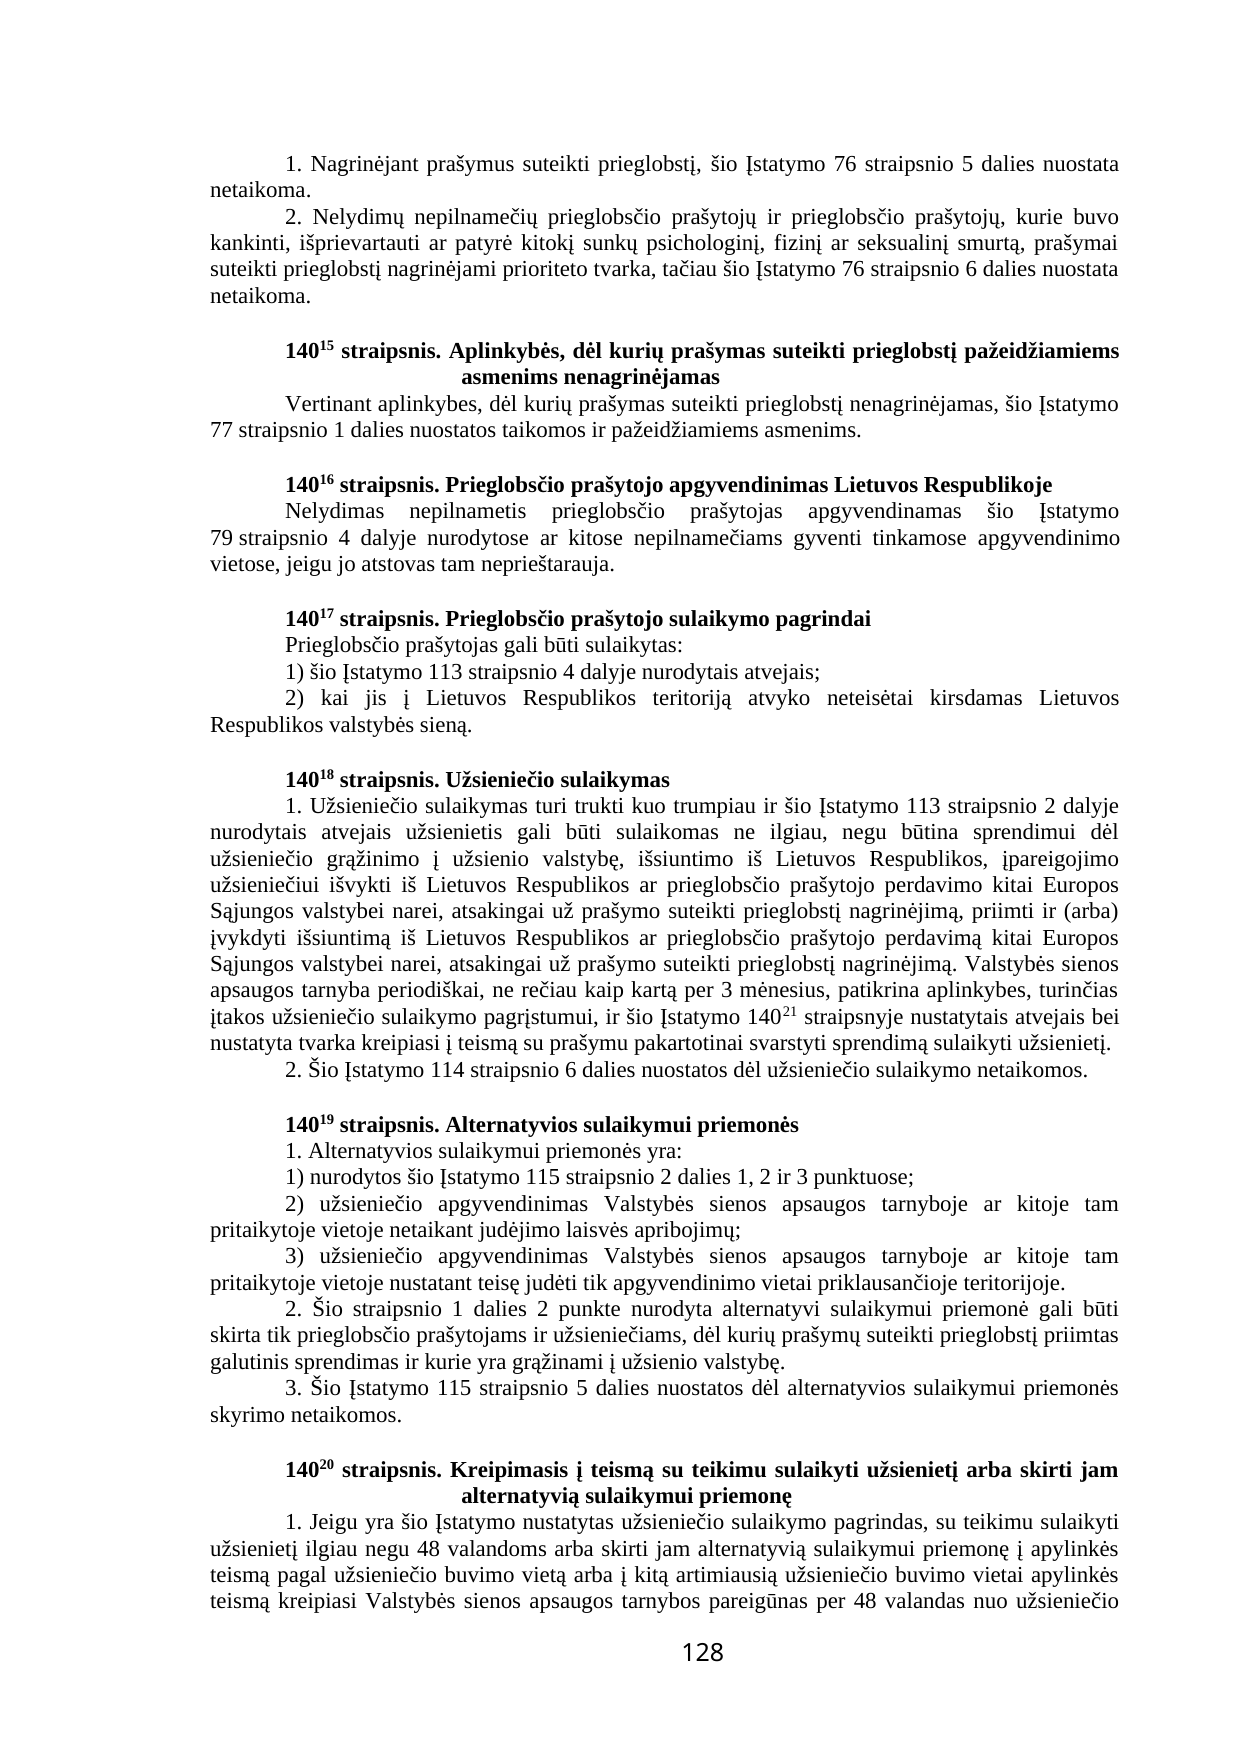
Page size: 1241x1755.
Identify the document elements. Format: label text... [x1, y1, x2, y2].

text 1) nurodytos šio Įstatymo 115 straipsnio 2 dalies 1, 2 ir 3 punktuose; [210, 1163, 1120, 1190]
text 14015 straipsnis. Aplinkybės, dėl kurių prašymas suteikti prieglobstį pažeidžiamiems asmenims nenagrinėjamas [285, 337, 1120, 389]
text 3. Šio Įstatymo 115 straipsnio 5 dalies nuostatos dėl alternatyvios sulaikymui priemonės skyrimo netaikomos. [210, 1374, 1120, 1427]
text 14019 straipsnis. Alternatyvios sulaikymui priemonės [210, 1111, 1120, 1137]
text 14017 straipsnis. Prieglobsčio prašytojo sulaikymo pagrindai [210, 605, 1120, 632]
text Vertinant aplinkybes, dėl kurių prašymas suteikti prieglobstį nenagrinėjamas, šio Įstatymo 77 straipsnio 1 dalies nuostatos taikomos ir pažeidžiamiems asmenims. [210, 389, 1120, 442]
text 1. Alternatyvios sulaikymui priemonės yra: [210, 1137, 1120, 1163]
text Nelydimas nepilnametis prieglobsčio prašytojas apgyvendinamas šio Įstatymo 79 straipsnio 4 dalyje nurodytose ar kitose nepilnamečiams gyventi tinkamose apgyvendinimo vietose, jeigu jo atstovas tam neprieštarauja. [210, 497, 1120, 576]
text 14020 straipsnis. Kreipimasis į teismą su teikimu sulaikyti užsienietį arba skirti jam alternatyvią sulaikymui priemonę [285, 1456, 1120, 1508]
text 2. Šio straipsnio 1 dalies 2 punkte nurodyta alternatyvi sulaikymui priemonė gali būti skirta tik prieglobsčio prašytojams ir užsieniečiams, dėl kurių prašymų suteikti prieglobstį priimtas galutinis sprendimas ir kurie yra grąžinami į užsienio valstybę. [210, 1295, 1120, 1374]
text 14016 straipsnis. Prieglobsčio prašytojo apgyvendinimas Lietuvos Respublikoje [210, 471, 1120, 497]
text 2) užsieniečio apgyvendinimas Valstybės sienos apsaugos tarnyboje ar kitoje tam pritaikytoje vietoje netaikant judėjimo laisvės apribojimų; [210, 1190, 1120, 1242]
text 2) kai jis į Lietuvos Respublikos teritoriją atvyko neteisėtai kirsdamas Lietuvos Respublikos valstybės sieną. [210, 684, 1120, 737]
text 14018 straipsnis. Užsieniečio sulaikymas [210, 766, 1120, 792]
text 2. Nelydimų nepilnamečių prieglobsčio prašytojų ir prieglobsčio prašytojų, kurie buvo kankinti, išprievartauti ar patyrė kitokį sunkų psichologinį, fizinį ar seksualinį smurtą, prašymai suteikti prieglobstį nagrinėjami prioriteto tvarka, tačiau šio Įstatymo 76 straipsnio 6 dalies nuostata netaikoma. [210, 203, 1120, 308]
text 1. Nagrinėjant prašymus suteikti prieglobstį, šio Įstatymo 76 straipsnio 5 dalies nuostata netaikoma. [210, 150, 1120, 203]
text 1. Užsieniečio sulaikymas turi trukti kuo trumpiau ir šio Įstatymo 113 straipsnio 2 dalyje nurodytais atvejais užsienietis gali būti sulaikomas ne ilgiau, negu būtina sprendimui dėl užsieniečio grąžinimo į užsienio valstybę, išsiuntimo iš Lietuvos Respublikos, įpareigojimo užsieniečiui išvykti iš Lietuvos Respublikos ar prieglobsčio prašytojo perdavimo kitai Europos Sąjungos valstybei narei, atsakingai už prašymo suteikti prieglobstį nagrinėjimą, priimti ir (arba) įvykdyti išsiuntimą iš Lietuvos Respublikos ar prieglobsčio prašytojo perdavimą kitai Europos Sąjungos valstybei narei, atsakingai už prašymo suteikti prieglobstį nagrinėjimą. Valstybės sienos apsaugos tarnyba periodiškai, ne rečiau kaip kartą per 3 mėnesius, patikrina aplinkybes, turinčias įtakos užsieniečio sulaikymo pagrįstumui, ir šio Įstatymo 14021 straipsnyje nustatytais atvejais bei nustatyta tvarka kreipiasi į teismą su prašymu pakartotinai svarstyti sprendimą sulaikyti užsienietį. [210, 792, 1120, 1056]
text Prieglobsčio prašytojas gali būti sulaikytas: [210, 632, 1120, 658]
text 1. Jeigu yra šio Įstatymo nustatytas užsieniečio sulaikymo pagrindas, su teikimu sulaikyti užsienietį ilgiau negu 48 valandoms arba skirti jam alternatyvią sulaikymui priemonę į apylinkės teismą pagal užsieniečio buvimo vietą arba į kitą artimiausią užsieniečio buvimo vietai apylinkės teismą kreipiasi Valstybės sienos apsaugos tarnybos pareigūnas per 48 valandas nuo užsieniečio [210, 1508, 1120, 1614]
text 2. Šio Įstatymo 114 straipsnio 6 dalies nuostatos dėl užsieniečio sulaikymo netaikomos. [210, 1056, 1120, 1082]
text 1) šio Įstatymo 113 straipsnio 4 dalyje nurodytais atvejais; [210, 658, 1120, 684]
text 3) užsieniečio apgyvendinimas Valstybės sienos apsaugos tarnyboje ar kitoje tam pritaikytoje vietoje nustatant teisę judėti tik apgyvendinimo vietai priklausančioje teritorijoje. [210, 1242, 1120, 1295]
